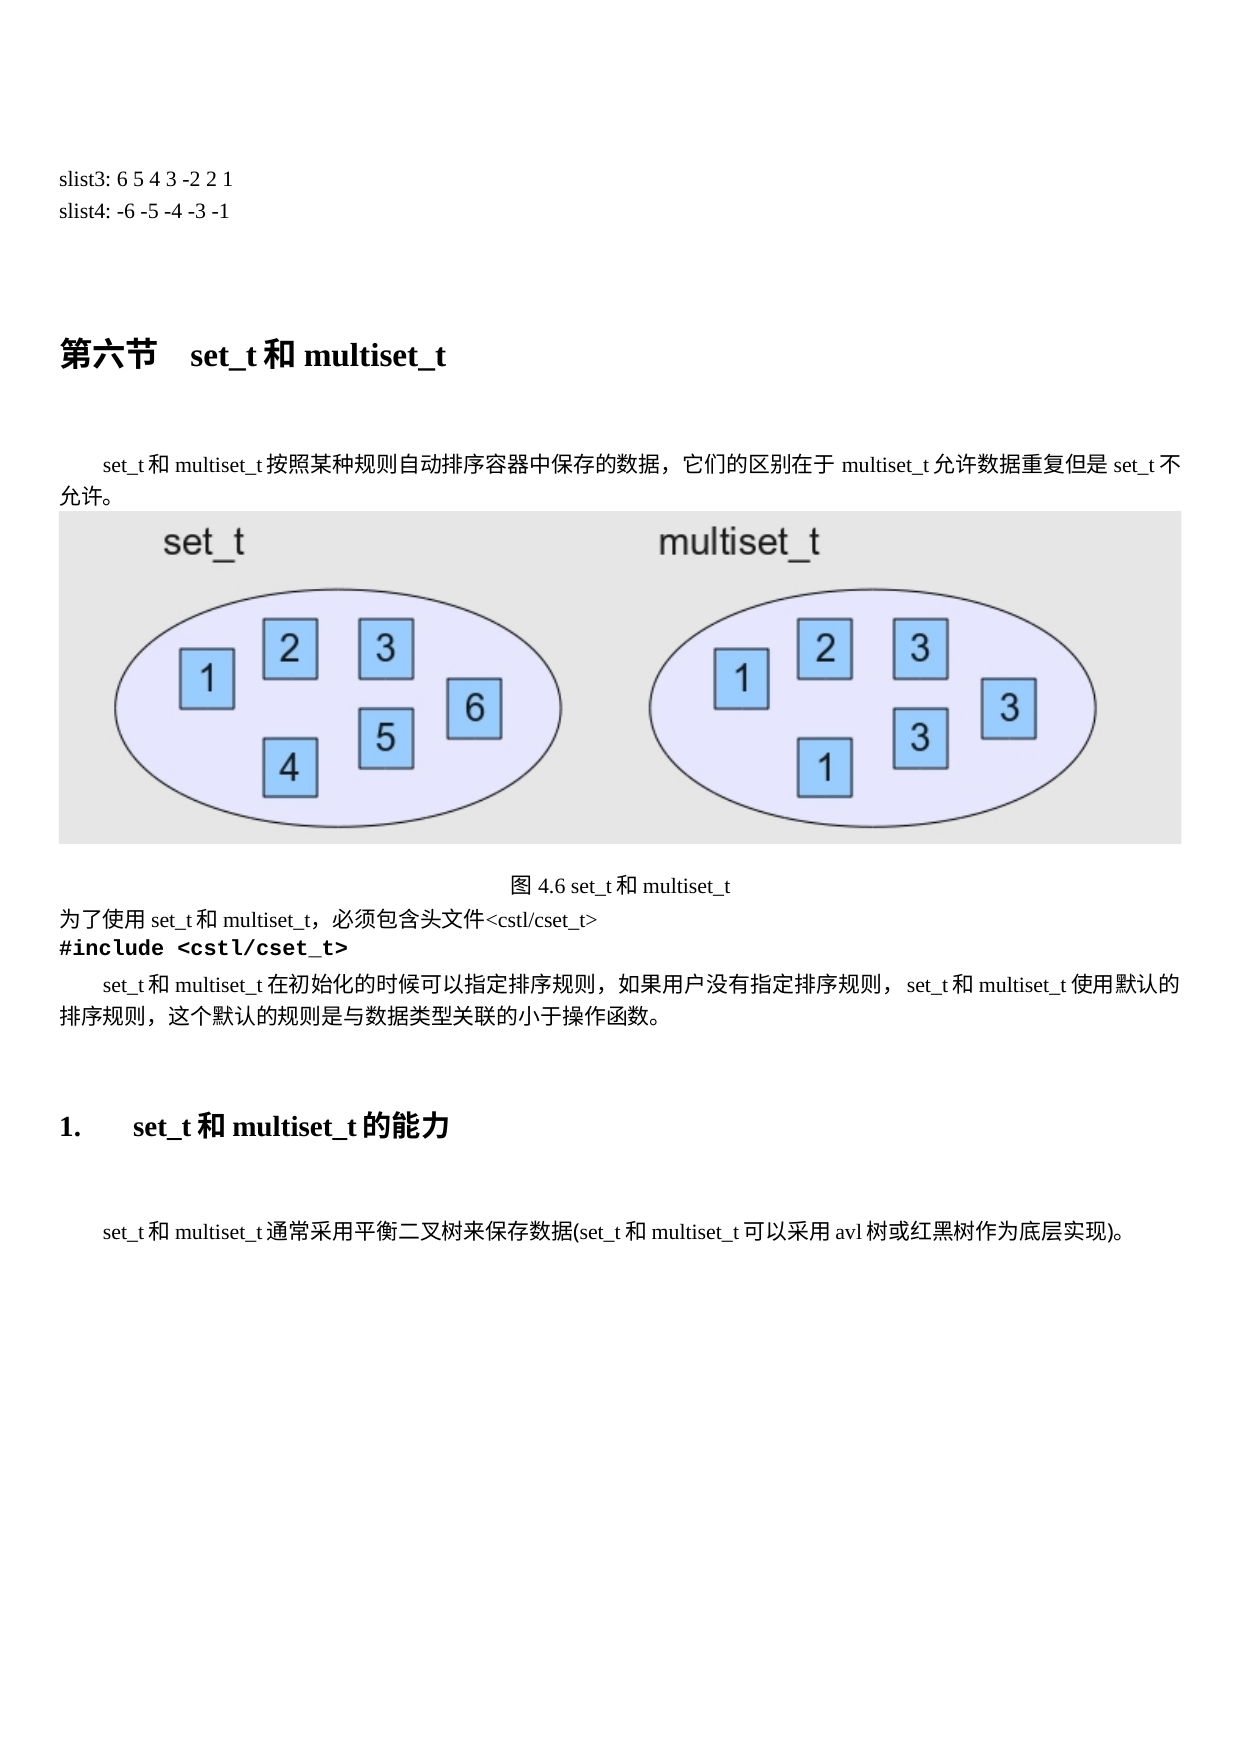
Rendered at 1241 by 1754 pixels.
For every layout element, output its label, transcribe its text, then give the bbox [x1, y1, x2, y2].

text slist4: -6 -5 -4 -3 -1 [59, 194, 1181, 227]
text set_t和multiset_t按照某种规则自动排序容器中保存的数据，它们的区别在于multiset_t允许数据重复但是set_t不允许。 [59, 446, 1181, 511]
text 图 4.6 set_t和multiset_t [59, 844, 1181, 901]
text #include <cstl/cset_t> [59, 934, 1181, 966]
text 为了使用set_t和multiset_t，必须包含头文件<cstl/cset_t> [59, 901, 1181, 934]
text slist3: 6 5 4 3 -2 2 1 [59, 162, 1181, 194]
text set_t和multiset_t通常采用平衡二叉树来保存数据(set_t和multiset_t可以采用avl树或红黑树作为底层实现)。 [59, 1214, 1181, 1246]
picture [58, 511, 1182, 844]
subtitle set_t和multiset_t [59, 319, 1181, 384]
subtitle set_t和multiset_t的能力 [59, 1091, 1181, 1156]
text set_t和multiset_t在初始化的时候可以指定排序规则，如果用户没有指定排序规则，set_t和multiset_t使用默认的排序规则，这个默认的规则是与数据类型关联的小于操作函数。 [59, 966, 1181, 1031]
